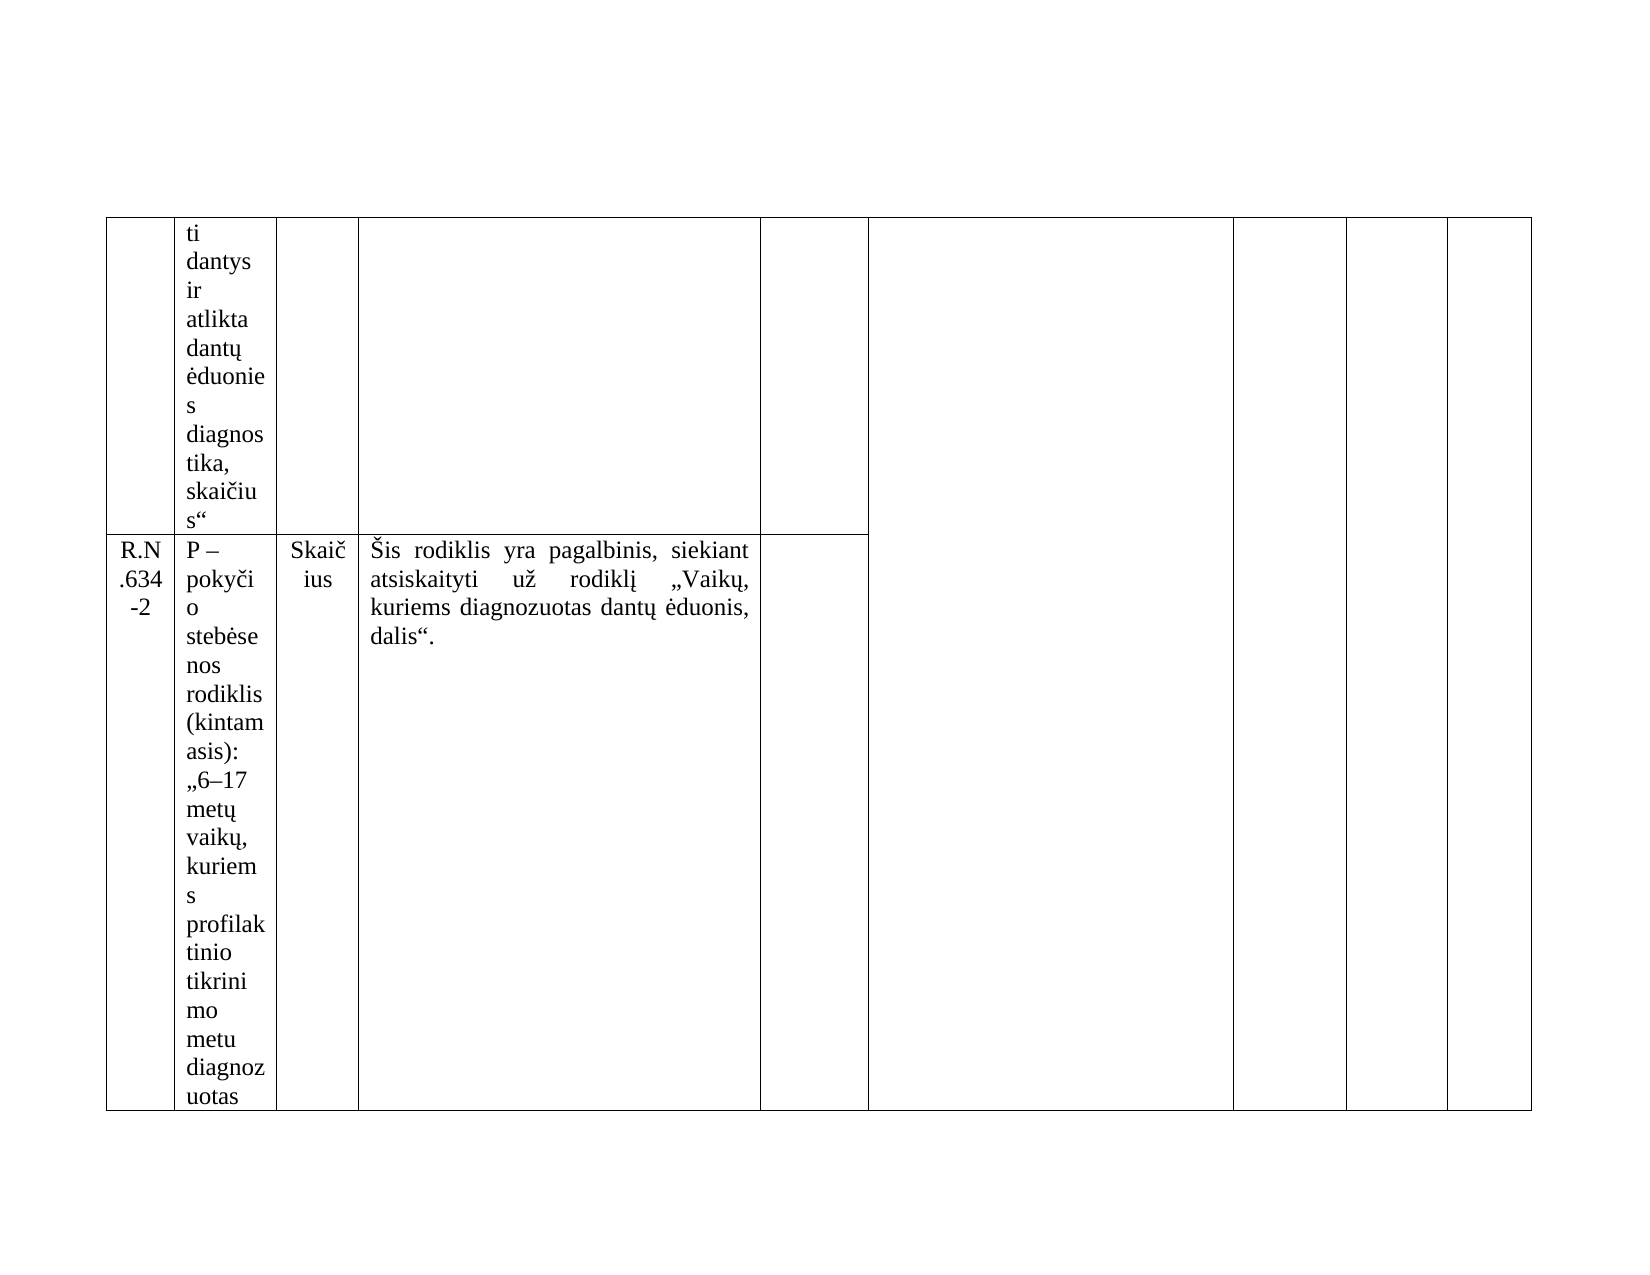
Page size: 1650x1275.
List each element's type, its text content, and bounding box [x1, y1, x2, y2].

table_cell Šis rodiklis yra pagalbinis, siekiant atsiskaityti už rodiklį „Vaikų, kuriems diagnozuotas dantų ėduonis, dalis“. [359, 535, 760, 1110]
table_cell [1347, 218, 1447, 1110]
table_cell [1448, 218, 1531, 1110]
table_cell [359, 218, 760, 534]
table_cell [869, 218, 1233, 1110]
table_cell R.N.634-2 [107, 535, 174, 1110]
table_cell P – pokyčio stebėsenos rodiklis (kintamasis): „6–17 metų vaikų, kuriems profilaktinio tikrinimo metu diagnozuotas [175, 535, 276, 1110]
table_cell Skaičius [277, 535, 358, 1110]
table_cell [1234, 218, 1346, 1110]
table_cell ti dantys ir atlikta dantų ėduonies diagnostika, skaičius“ [175, 218, 276, 534]
table_cell [761, 535, 868, 1110]
table_cell [761, 218, 868, 534]
table_cell [277, 218, 358, 534]
table_cell [107, 218, 174, 534]
